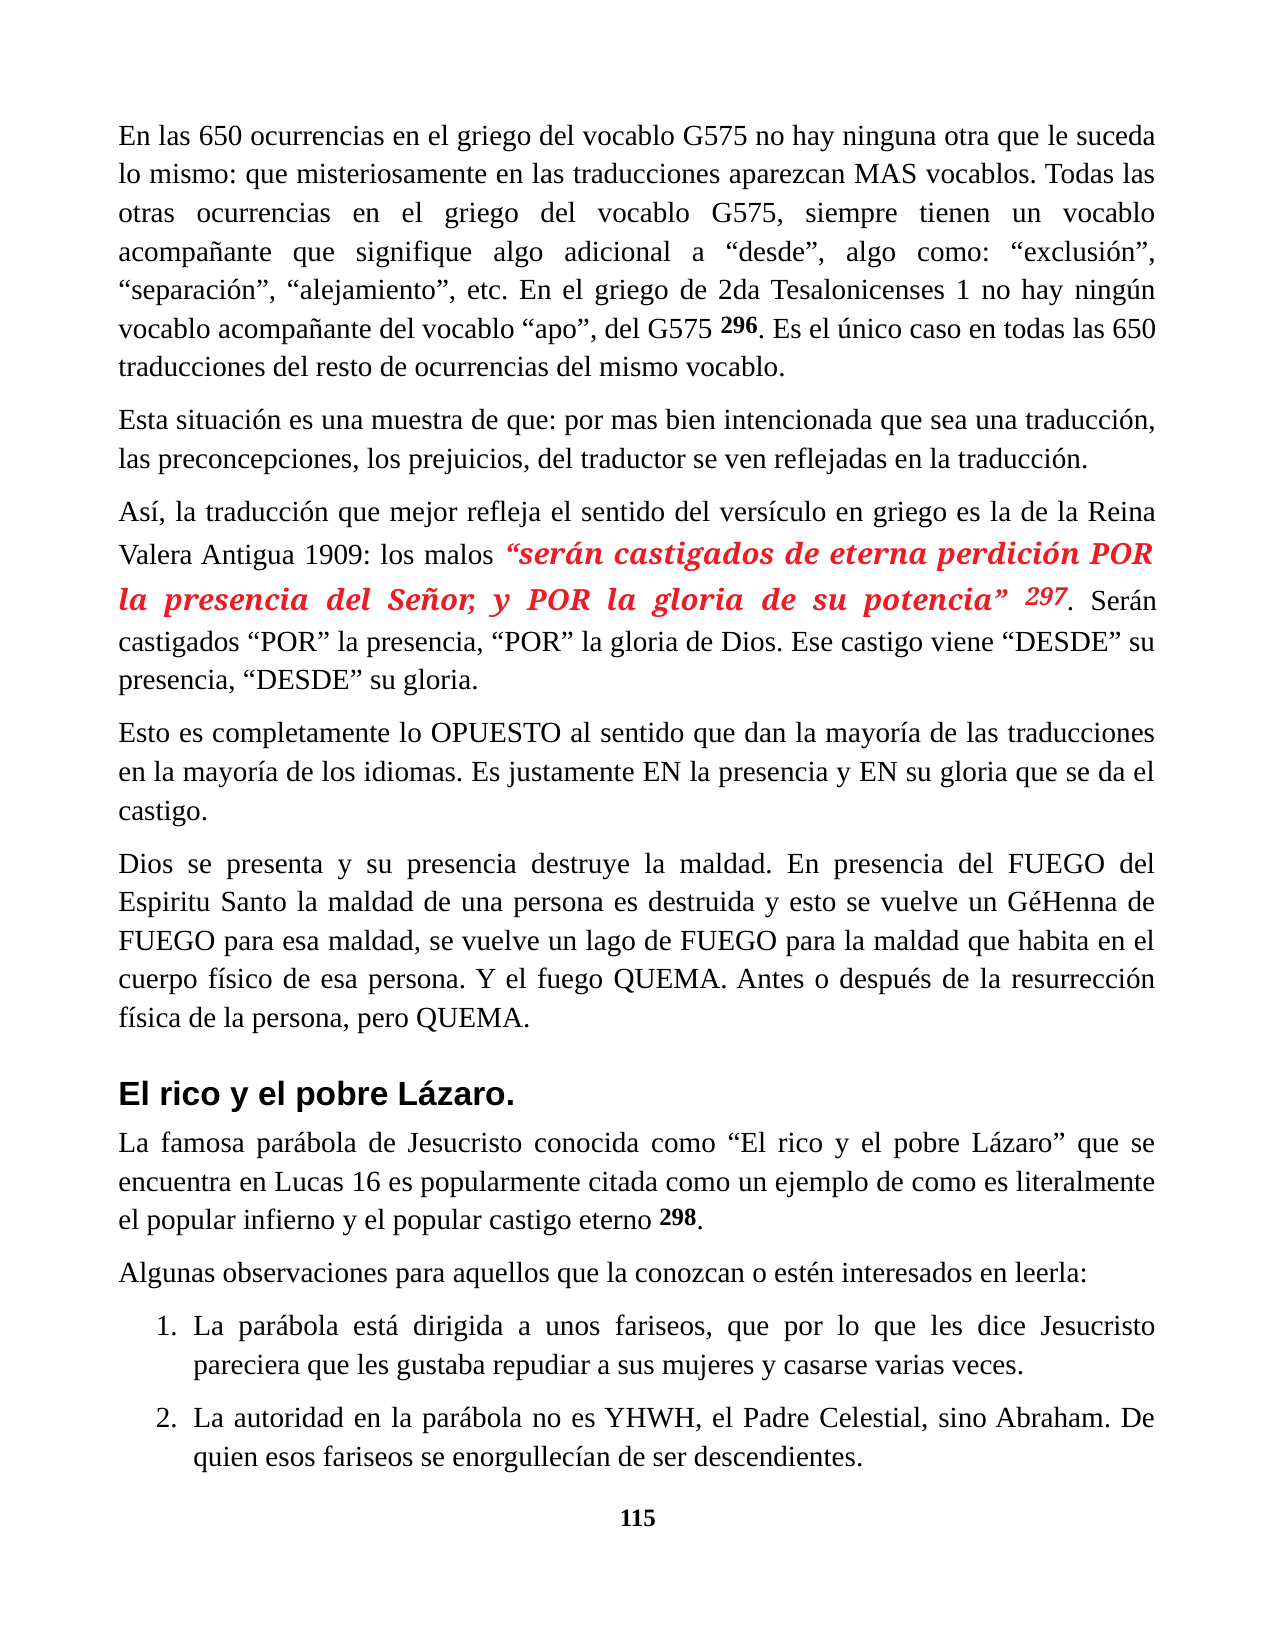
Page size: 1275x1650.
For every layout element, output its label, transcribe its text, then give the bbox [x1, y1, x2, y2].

text En las 650 ocurrencias en el griego del vocablo G575 no hay ninguna otra que le suceda lo mismo: que misteriosamente en las traducciones aparezcan MAS vocablos. Todas las otras ocurrencias en el griego del vocablo G575, siempre tienen un vocablo acompañante que signifique algo adicional a “desde”, algo como: “exclusión”, “separación”, “alejamiento”, etc. En el griego de 2da Tesalonicenses 1 no hay ningún vocablo acompañante del vocablo “apo”, del G575 . Es el único caso en todas las 650 traducciones del resto de ocurrencias del mismo vocablo. [118, 118, 1157, 383]
text Dios se presenta y su presencia destruye la maldad. En presencia del FUEGO del Espiritu Santo la maldad de una persona es destruida y esto se vuelve un GéHenna de FUEGO para esa maldad, se vuelve un lago de FUEGO para la maldad que habita en el cuerpo físico de esa persona. Y el fuego QUEMA. Antes o después de la resurrección física de la persona, pero QUEMA. [118, 846, 1157, 1033]
list La parábola está dirigida a unos fariseos, que por lo que les dice Jesucristo pareciera que les gustaba repudiar a sus mujeres y casarse varias veces. [156, 1308, 1157, 1381]
text Esta situación es una muestra de que: por mas bien intencionada que sea una traducción, las preconcepciones, los prejuicios, del traductor se ven reflejadas en la traducción. [118, 402, 1157, 474]
text Algunas observaciones para aquellos que la conozcan o estén interesados en leerla: [118, 1255, 1157, 1289]
text Esto es completamente lo OPUESTO al sentido que dan la mayoría de las traducciones en la mayoría de los idiomas. Es justamente EN la presencia y EN su gloria que se da el castigo. [118, 716, 1157, 826]
text Así, la traducción que mejor refleja el sentido del versículo en griego es la de la Reina Valera Antigua 1909: los malos “serán castigados de eterna perdición POR la presencia del Señor, y POR la gloria de su potencia” . Serán castigados “POR” la presencia, “POR” la gloria de Dios. Ese castigo viene “DESDE” su presencia, “DESDE” su gloria. [118, 494, 1157, 696]
text La famosa parábola de Jesucristo conocida como “El rico y el pobre Lázaro” que se encuentra en Lucas 16 es popularmente citada como un ejemplo de como es literalmente el popular infierno y el popular castigo eterno . [118, 1125, 1157, 1236]
subtitle El rico y el pobre Lázaro. [118, 1074, 1157, 1113]
list La autoridad en la parábola no es YHWH, el Padre Celestial, sino Abraham. De quien esos fariseos se enorgullecían de ser descendientes. [156, 1400, 1157, 1472]
